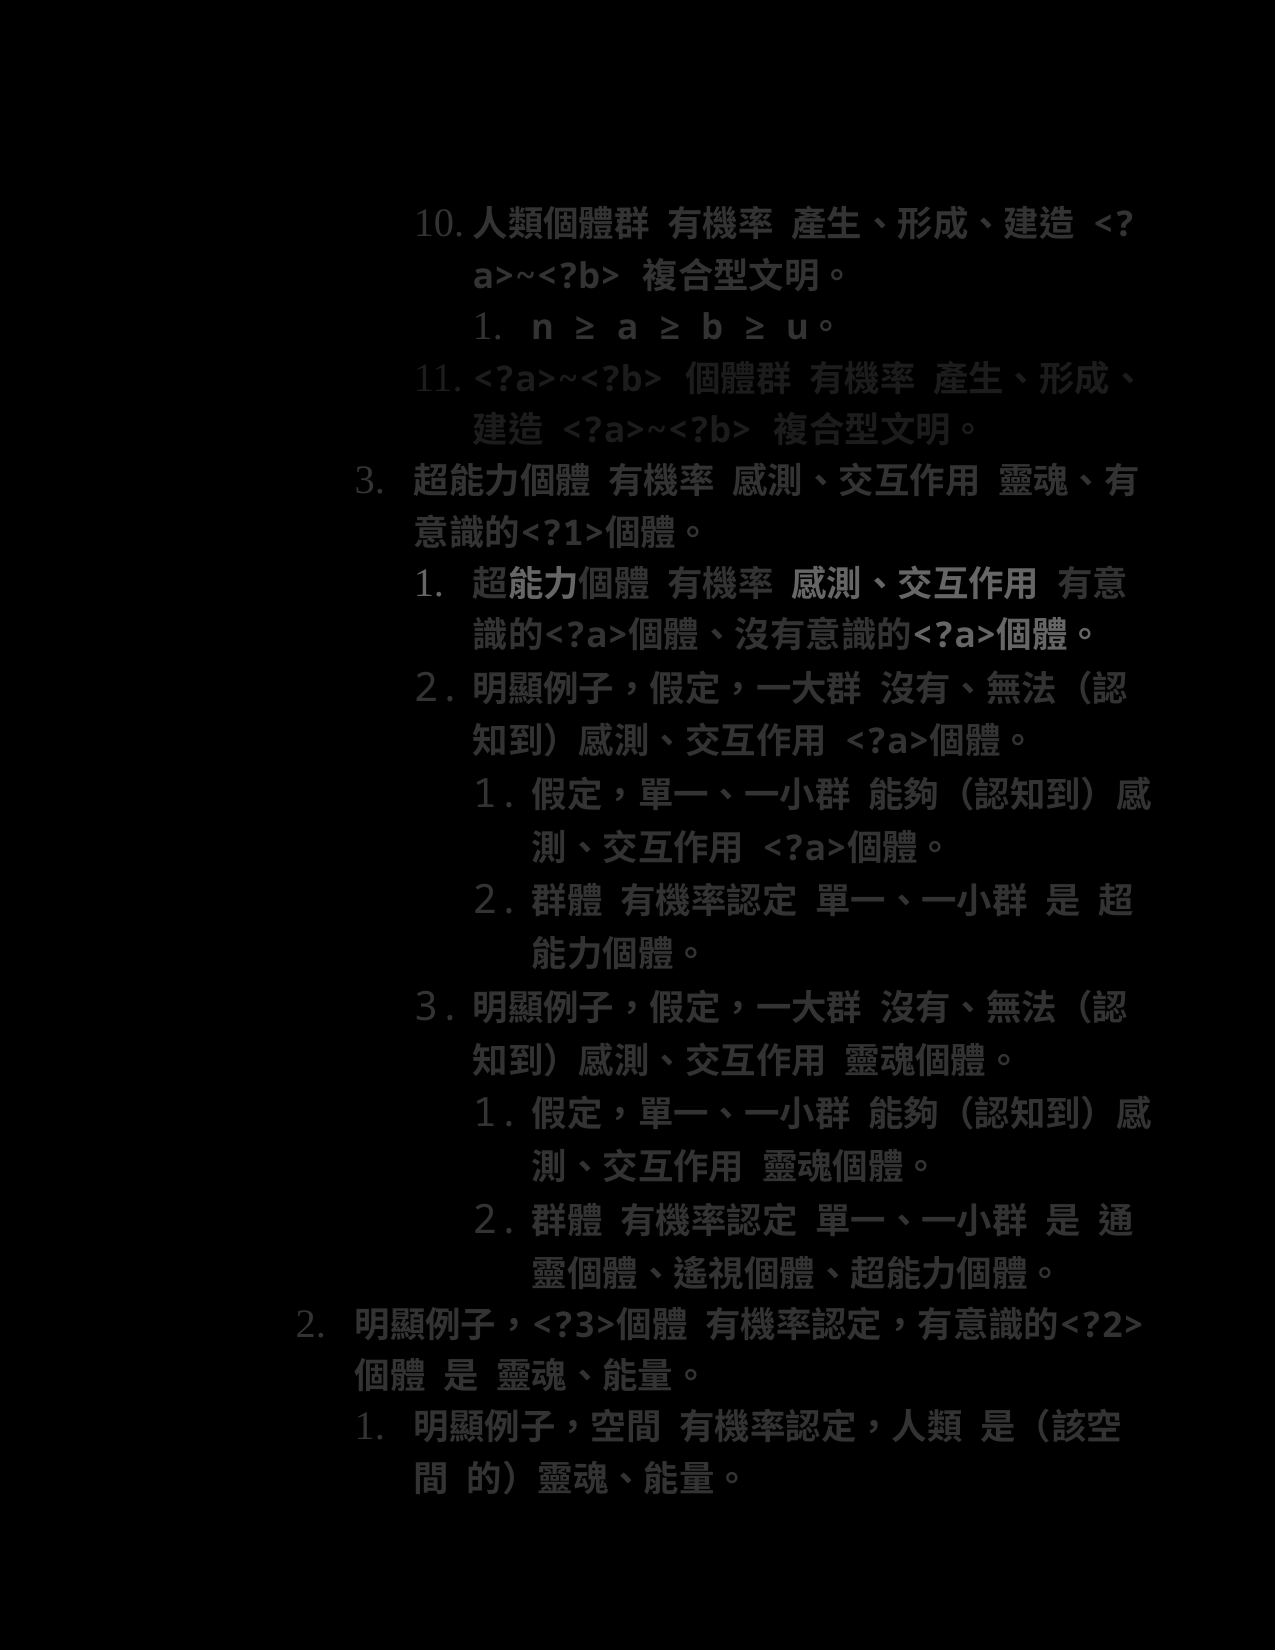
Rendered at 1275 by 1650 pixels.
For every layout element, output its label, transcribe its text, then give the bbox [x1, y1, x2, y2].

list 明顯例子，<?3>個體 有機率認定，有意識的<?2>個體 是 靈魂、能量。 [295, 1296, 1157, 1399]
list 明顯例子，空間 有機率認定，人類 是（該空間 的）靈魂、能量。 [354, 1399, 1157, 1501]
list 假定，單一、一小群 能夠（認知到）感測、交互作用 靈魂個體。 [472, 1083, 1157, 1190]
list <?a>~<?b> 個體群 有機率 產生、形成、建造 <?a>~<?b> 複合型文明。 [413, 350, 1157, 453]
list 群體 有機率認定 單一、一小群 是 通靈個體、遙視個體、超能力個體。 [472, 1190, 1157, 1296]
list 超能力個體 有機率 感測、交互作用 有意識的<?a>個體、沒有意識的<?a>個體。 [413, 555, 1157, 658]
list 明顯例子，假定，一大群 沒有、無法（認知到）感測、交互作用 靈魂個體。 [413, 977, 1157, 1083]
list n ≥ a ≥ b ≥ u。 [472, 298, 1157, 350]
list 群體 有機率認定 單一、一小群 是 超能力個體。 [472, 871, 1157, 977]
list 超能力個體 有機率 感測、交互作用 靈魂、有意識的<?1>個體。 [354, 453, 1157, 555]
list 明顯例子，假定，一大群 沒有、無法（認知到）感測、交互作用 <?a>個體。 [413, 658, 1157, 764]
list 人類個體群 有機率 產生、形成、建造 <?a>~<?b> 複合型文明。 [413, 196, 1157, 298]
list 假定，單一、一小群 能夠（認知到）感測、交互作用 <?a>個體。 [472, 764, 1157, 871]
